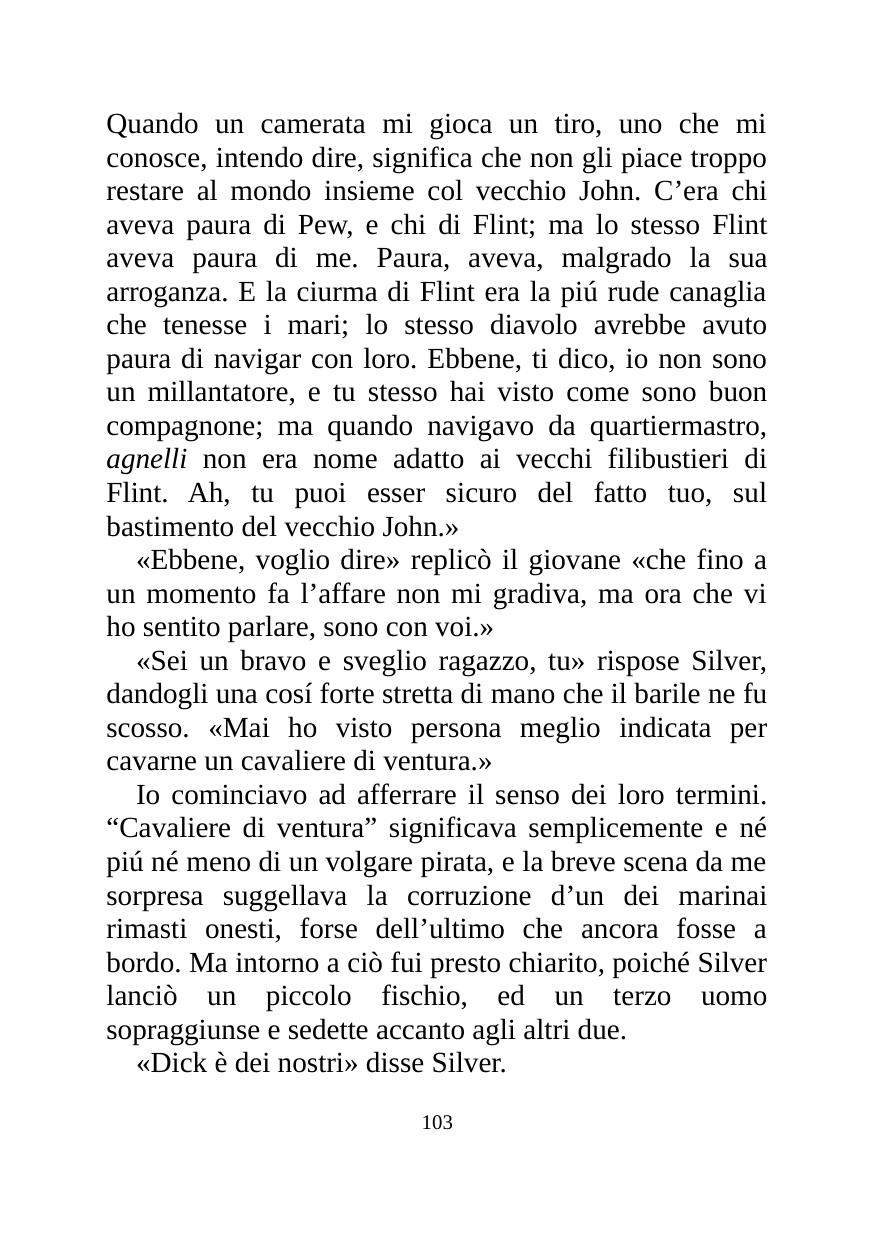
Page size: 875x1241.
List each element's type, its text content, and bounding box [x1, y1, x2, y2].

text Io cominciavo ad afferrare il senso dei loro termini. “Cavaliere di ventura” significava semplicemente e né piú né meno di un volgare pirata, e la breve scena da me sorpresa suggellava la corruzione d’un dei marinai rimasti onesti, forse dell’ultimo che ancora fosse a bordo. Ma intorno a ciò fui presto chiarito, poiché Silver lanciò un piccolo fischio, ed un terzo uomo sopraggiunse e sedette accanto agli altri due. [106, 777, 768, 1045]
text «Ebbene, voglio dire» replicò il giovane «che fino a un momento fa l’affare non mi gradiva, ma ora che vi ho sentito parlare, sono con voi.» [106, 542, 768, 643]
text Quando un camerata mi gioca un tiro, uno che mi conosce, intendo dire, significa che non gli piace troppo restare al mondo insieme col vecchio John. C’era chi aveva paura di Pew, e chi di Flint; ma lo stesso Flint aveva paura di me. Paura, aveva, malgrado la sua arroganza. E la ciurma di Flint era la piú rude canaglia che tenesse i mari; lo stesso diavolo avrebbe avuto paura di navigar con loro. Ebbene, ti dico, io non sono un millantatore, e tu stesso hai visto come sono buon compagnone; ma quando navigavo da quartiermastro, agnelli non era nome adatto ai vecchi filibustieri di Flint. Ah, tu puoi esser sicuro del fatto tuo, sul bastimento del vecchio John.» [106, 106, 768, 542]
text «Sei un bravo e sveglio ragazzo, tu» rispose Silver, dandogli una cosí forte stretta di mano che il barile ne fu scosso. «Mai ho visto persona meglio indicata per cavarne un cavaliere di ventura.» [106, 643, 768, 777]
text «Dick è dei nostri» disse Silver. [106, 1045, 768, 1079]
